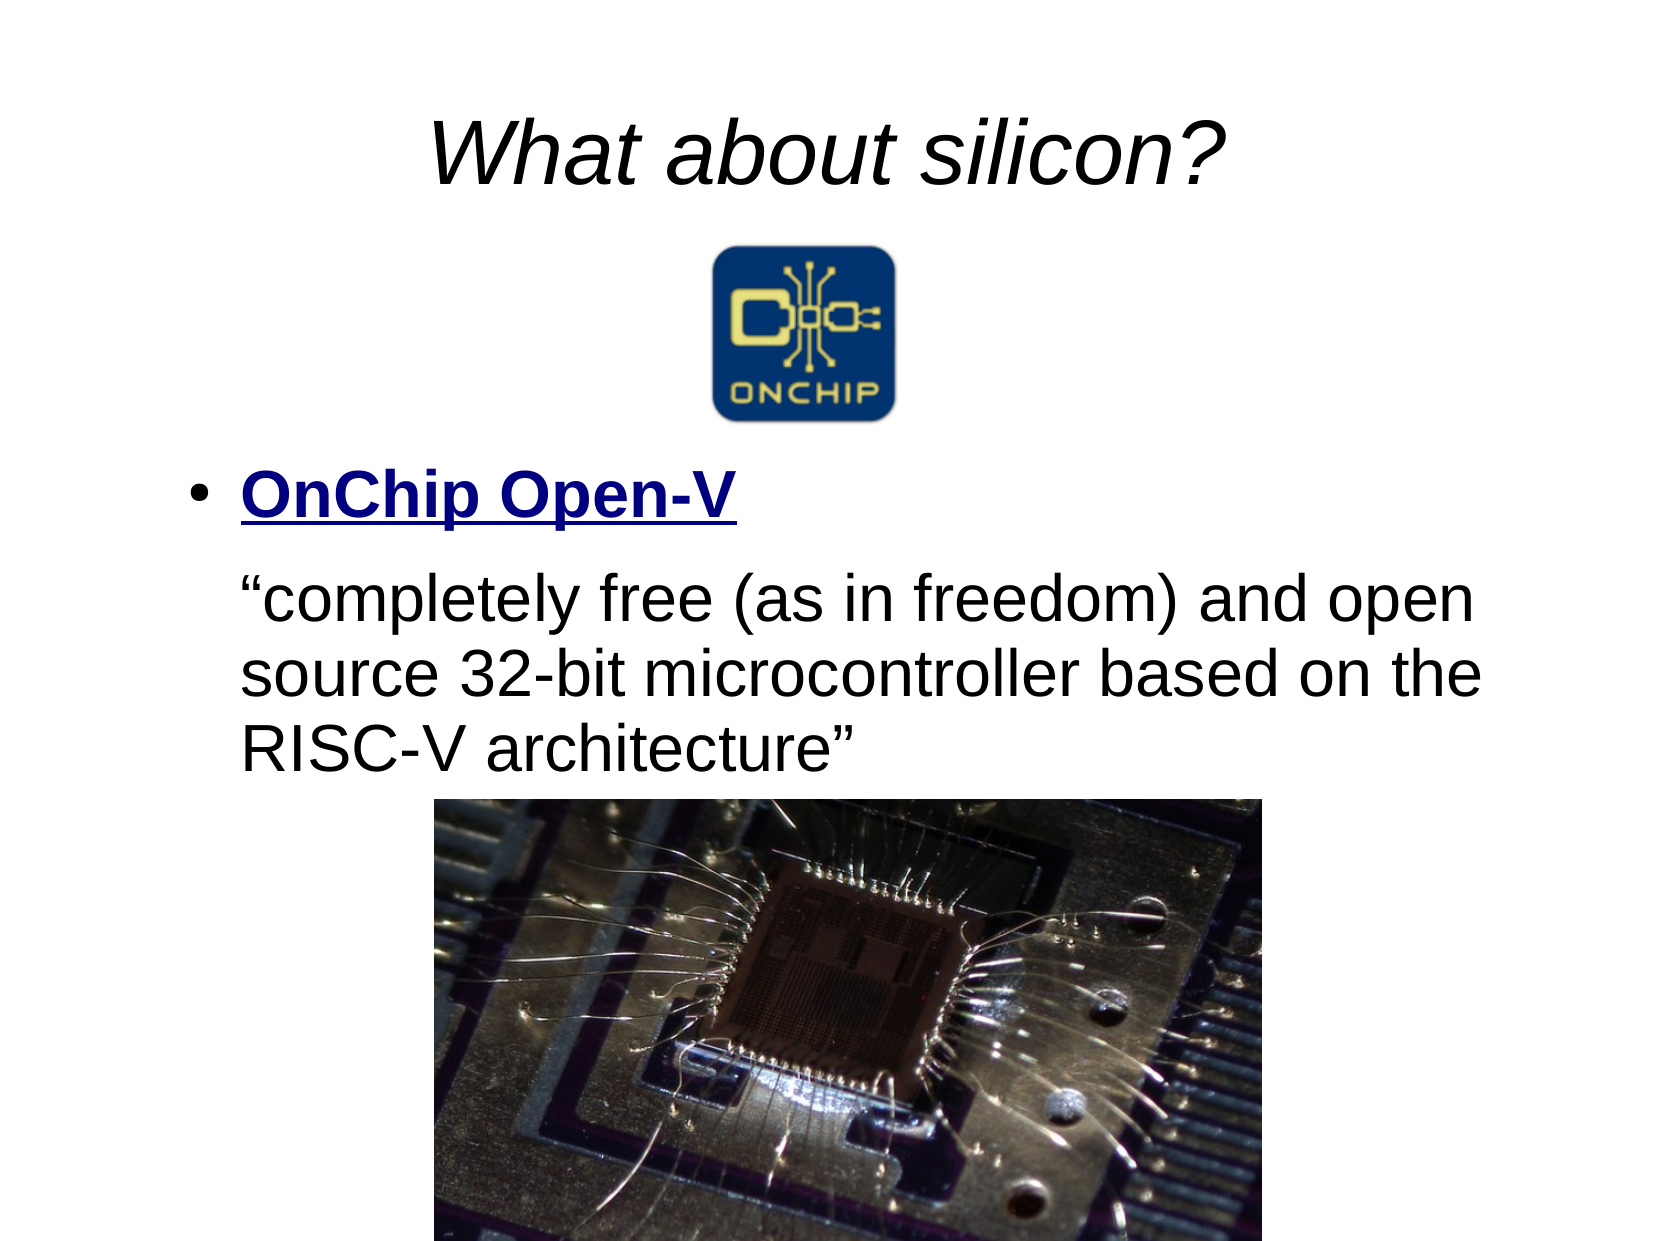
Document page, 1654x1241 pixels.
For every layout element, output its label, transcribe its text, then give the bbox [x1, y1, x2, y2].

picture [647, 224, 961, 444]
title What about silicon? [82, 49, 1571, 257]
picture [434, 799, 1262, 1241]
list OnChip Open-V “completely free (as in freedom) and open source 32-bit microcontroller based on the RISC-V architecture” [94, 456, 1561, 1141]
